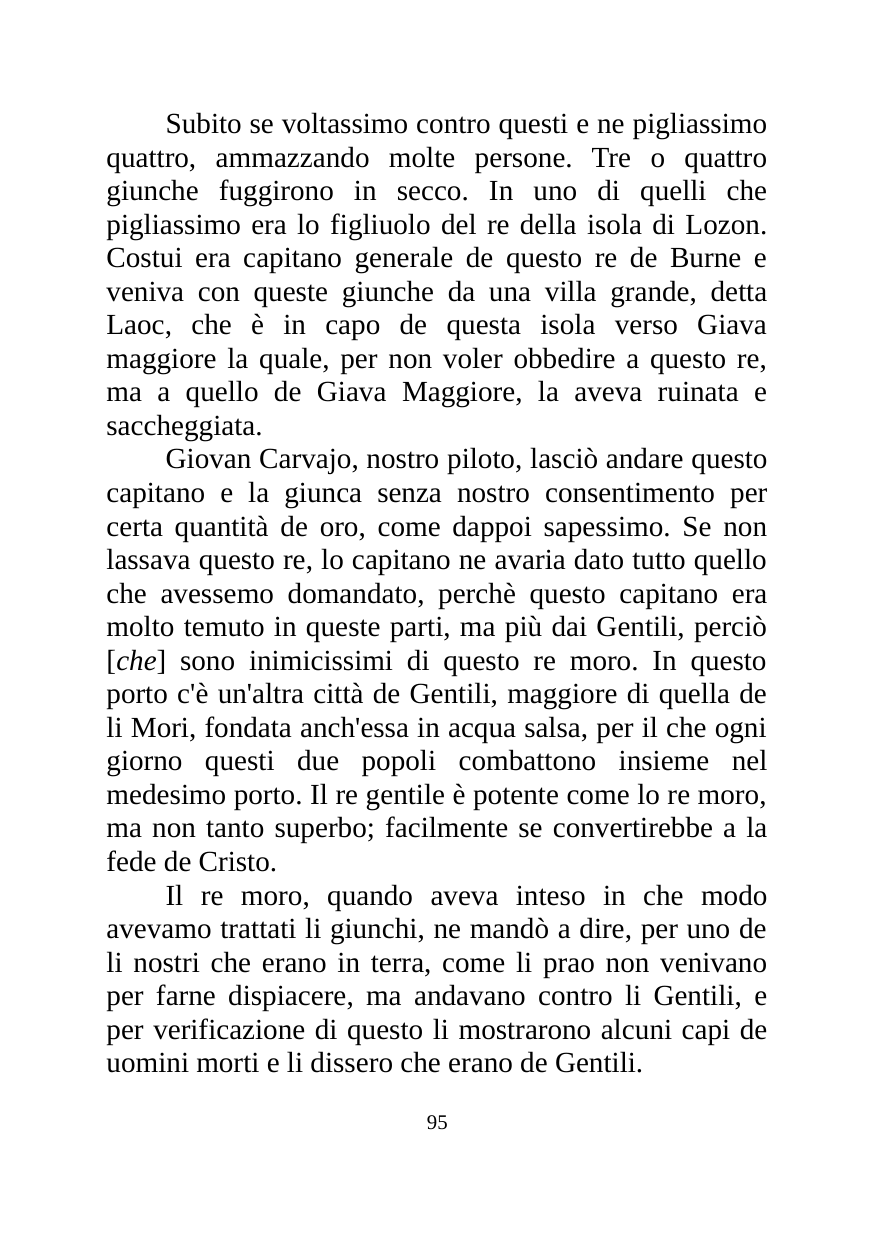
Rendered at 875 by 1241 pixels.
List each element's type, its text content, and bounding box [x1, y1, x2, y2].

text Subito se voltassimo contro questi e ne pigliassimo quattro, ammazzando molte persone. Tre o quattro giunche fuggirono in secco. In uno di quelli che pigliassimo era lo figliuolo del re della isola di Lozon. Costui era capitano generale de questo re de Burne e veniva con queste giunche da una villa grande, detta Laoc, che è in capo de questa isola verso Giava maggiore la quale, per non voler obbedire a questo re, ma a quello de Giava Maggiore, la aveva ruinata e saccheggiata. [106, 106, 768, 442]
text Giovan Carvajo, nostro piloto, lasciò andare questo capitano e la giunca senza nostro consentimento per certa quantità de oro, come dappoi sapessimo. Se non lassava questo re, lo capitano ne avaria dato tutto quello che avessemo domandato, perchè questo capitano era molto temuto in queste parti, ma più dai Gentili, perciò [che] sono inimicissimi di questo re moro. In questo porto c'è un'altra città de Gentili, maggiore di quella de li Mori, fondata anch'essa in acqua salsa, per il che ogni giorno questi due popoli combattono insieme nel medesimo porto. Il re gentile è potente come lo re moro, ma non tanto superbo; facilmente se convertirebbe a la fede de Cristo. [106, 442, 768, 878]
text Il re moro, quando aveva inteso in che modo avevamo trattati li giunchi, ne mandò a dire, per uno de li nostri che erano in terra, come li prao non venivano per farne dispiacere, ma andavano contro li Gentili, e per verificazione di questo li mostrarono alcuni capi de uomini morti e li dissero che erano de Gentili. [106, 878, 768, 1079]
